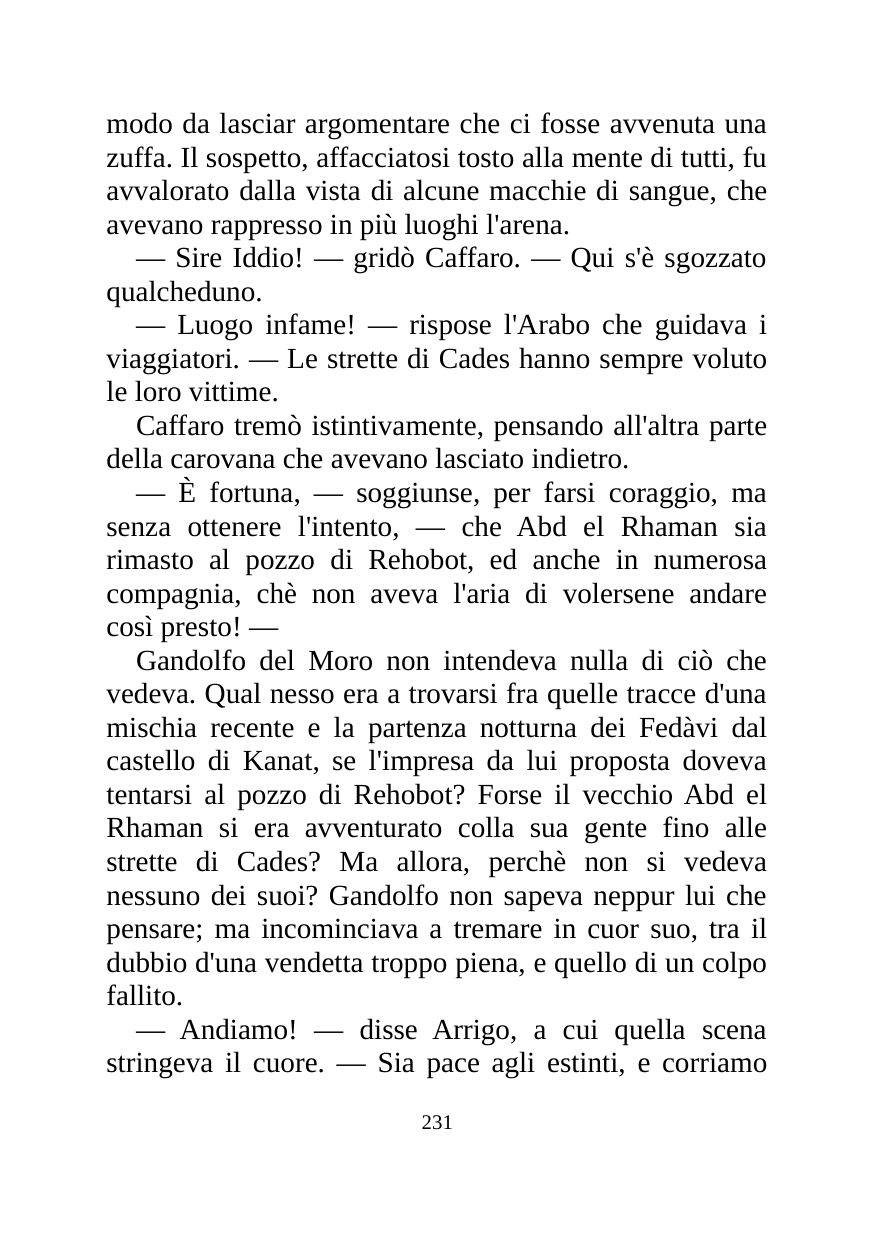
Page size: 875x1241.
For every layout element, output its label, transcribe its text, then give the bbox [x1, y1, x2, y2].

text Gandolfo del Moro non intendeva nulla di ciò che vedeva. Qual nesso era a trovarsi fra quelle tracce d'una mischia recente e la partenza notturna dei Fedàvi dal castello di Kanat, se l'impresa da lui proposta doveva tentarsi al pozzo di Rehobot? Forse il vecchio Abd el Rhaman si era avventurato colla sua gente fino alle strette di Cades? Ma allora, perchè non si vedeva nessuno dei suoi? Gandolfo non sapeva neppur lui che pensare; ma incominciava a tremare in cuor suo, tra il dubbio d'una vendetta troppo piena, e quello di un colpo fallito. [106, 643, 768, 1012]
text — Luogo infame! — rispose l'Arabo che guidava i viaggiatori. — Le strette di Cades hanno sempre voluto le loro vittime. [106, 307, 768, 408]
text — Andiamo! — disse Arrigo, a cui quella scena stringeva il cuore. — Sia pace agli estinti, e corriamo [106, 1012, 768, 1079]
text — Sire Iddio! — gridò Caffaro. — Qui s'è sgozzato qualcheduno. [106, 240, 768, 307]
text Caffaro tremò istintivamente, pensando all'altra parte della carovana che avevano lasciato indietro. [106, 408, 768, 475]
text — È fortuna, — soggiunse, per farsi coraggio, ma senza ottenere l'intento, — che Abd el Rhaman sia rimasto al pozzo di Rehobot, ed anche in numerosa compagnia, chè non aveva l'aria di volersene andare così presto! — [106, 475, 768, 643]
text modo da lasciar argomentare che ci fosse avvenuta una zuffa. Il sospetto, affacciatosi tosto alla mente di tutti, fu avvalorato dalla vista di alcune macchie di sangue, che avevano rappresso in più luoghi l'arena. [106, 106, 768, 240]
